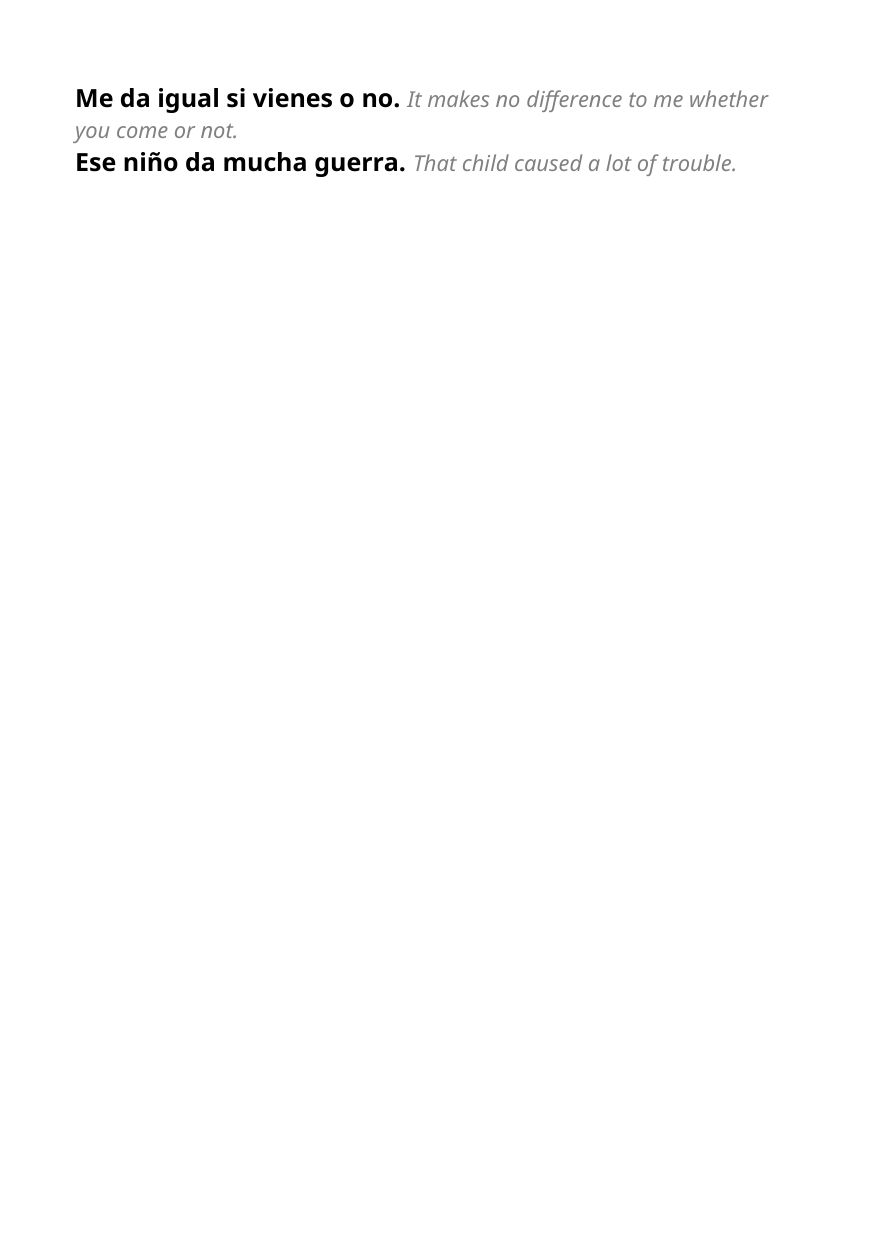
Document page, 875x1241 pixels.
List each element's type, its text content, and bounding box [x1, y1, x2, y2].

text Me da igual si vienes o no. It makes no difference to me whether you come or not. [75, 81, 799, 145]
text Ese niño da mucha guerra. That child caused a lot of trouble. [75, 145, 799, 179]
